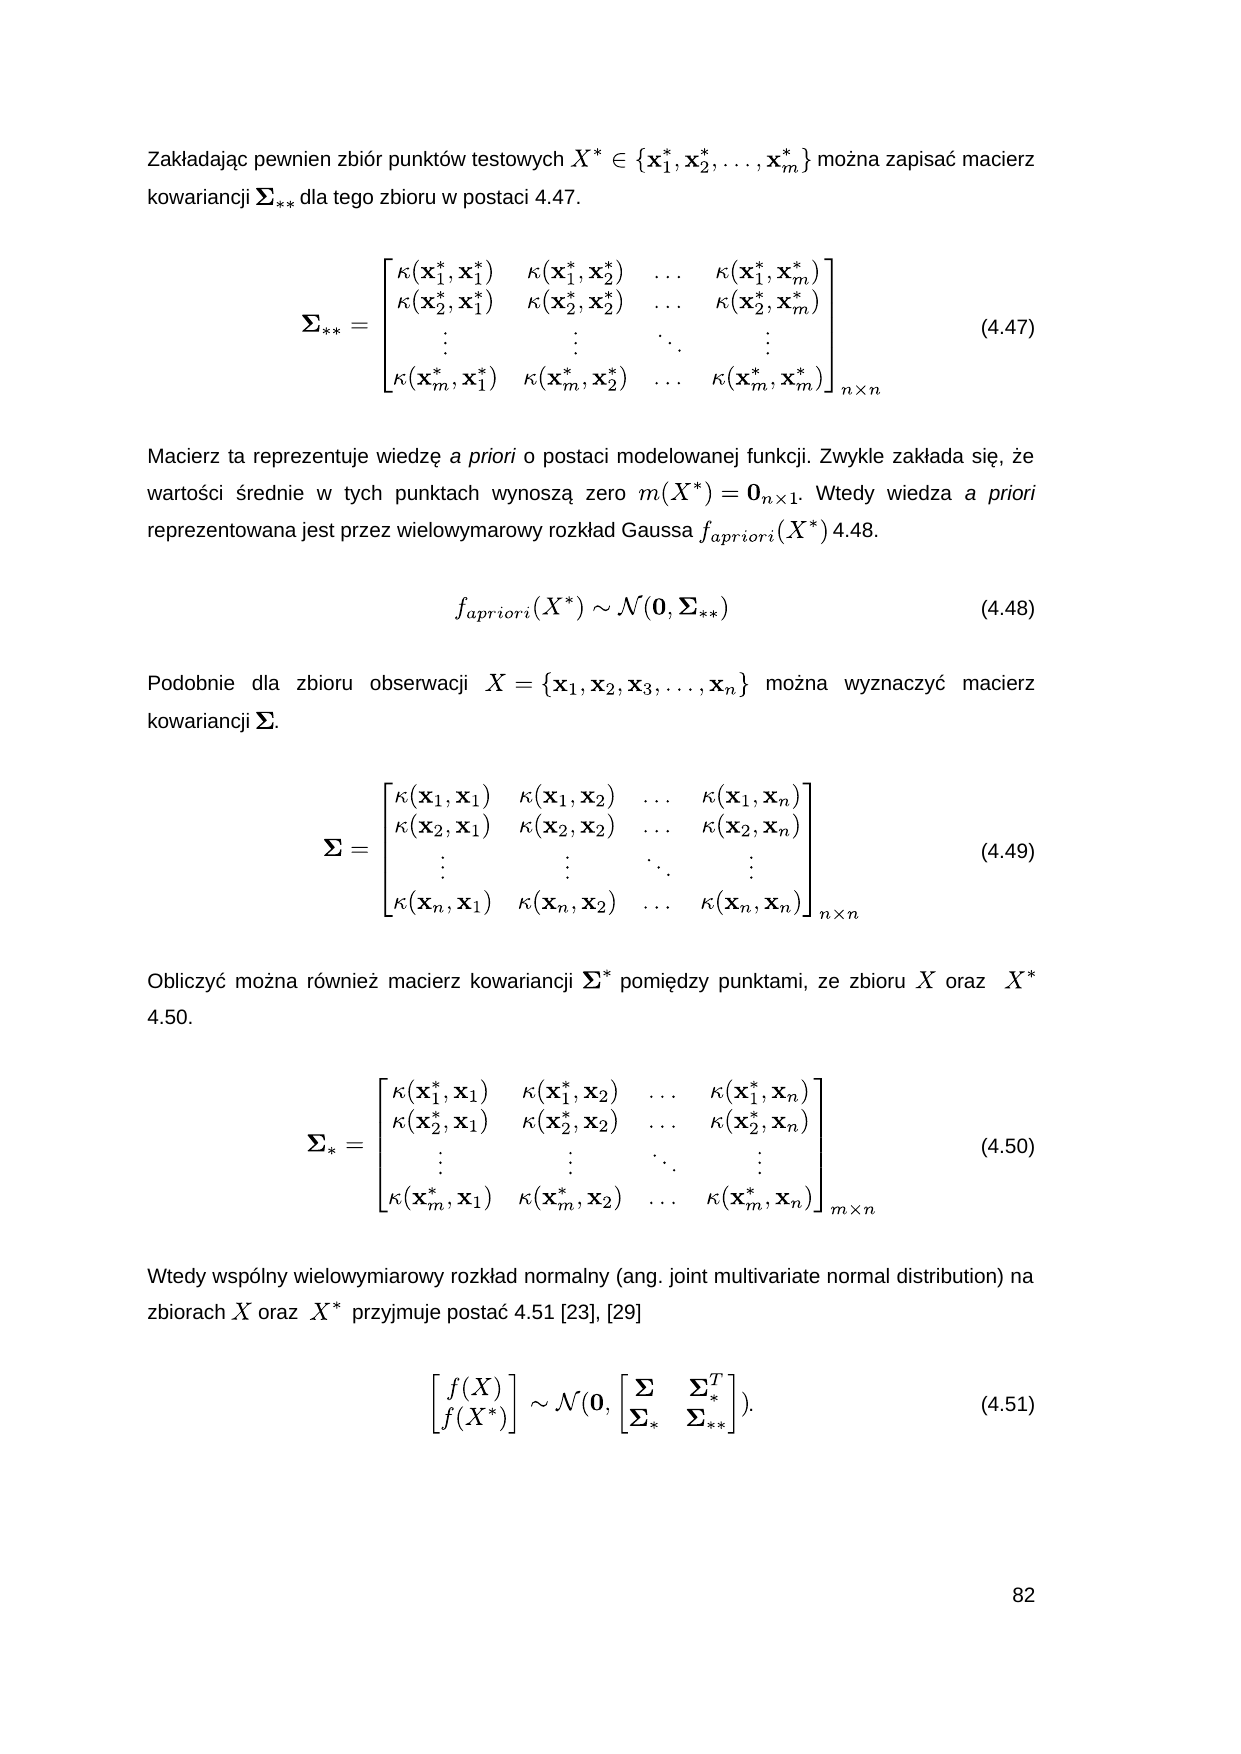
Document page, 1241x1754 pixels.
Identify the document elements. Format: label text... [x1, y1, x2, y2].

text [147, 258, 842, 395]
text (4.48) [147, 594, 1035, 622]
text Macierz ta reprezentuje wiedzę a priori o postaci modelowanej funkcji. Zwykle zakłada się, że wartości średnie w tych punktach wynoszą zero . Wtedy wiedza a priori reprezentowana jest przez wielowymarowy rozkład Gaussa 4.48. [147, 444, 1035, 545]
text [147, 1078, 379, 1214]
text (4.47) [833, 258, 1035, 395]
text Wtedy wspólny wielowymiarowy rozkład normalny (ang. joint multivariate normal distribution) na zbiorach oraz przyjmuje postać 4.51 [23], [29] [147, 1264, 1035, 1324]
text Podobnie dla zbioru obserwacji można wyznaczyć macierz kowariancji . [147, 671, 1035, 733]
text [147, 783, 323, 919]
text [147, 1373, 710, 1434]
text (4.50) [822, 1078, 1035, 1214]
text . (4.51) [723, 1373, 1035, 1434]
text (4.49) [858, 783, 1035, 919]
text Obliczyć można również macierz kowariancji pomiędzy punktami, ze zbioru oraz 4.50. [147, 969, 1035, 1028]
text Zakładając pewnien zbiór punktów testowych można zapisać macierz kowariancji dla tego zbioru w postaci 4.47. [147, 147, 1035, 209]
